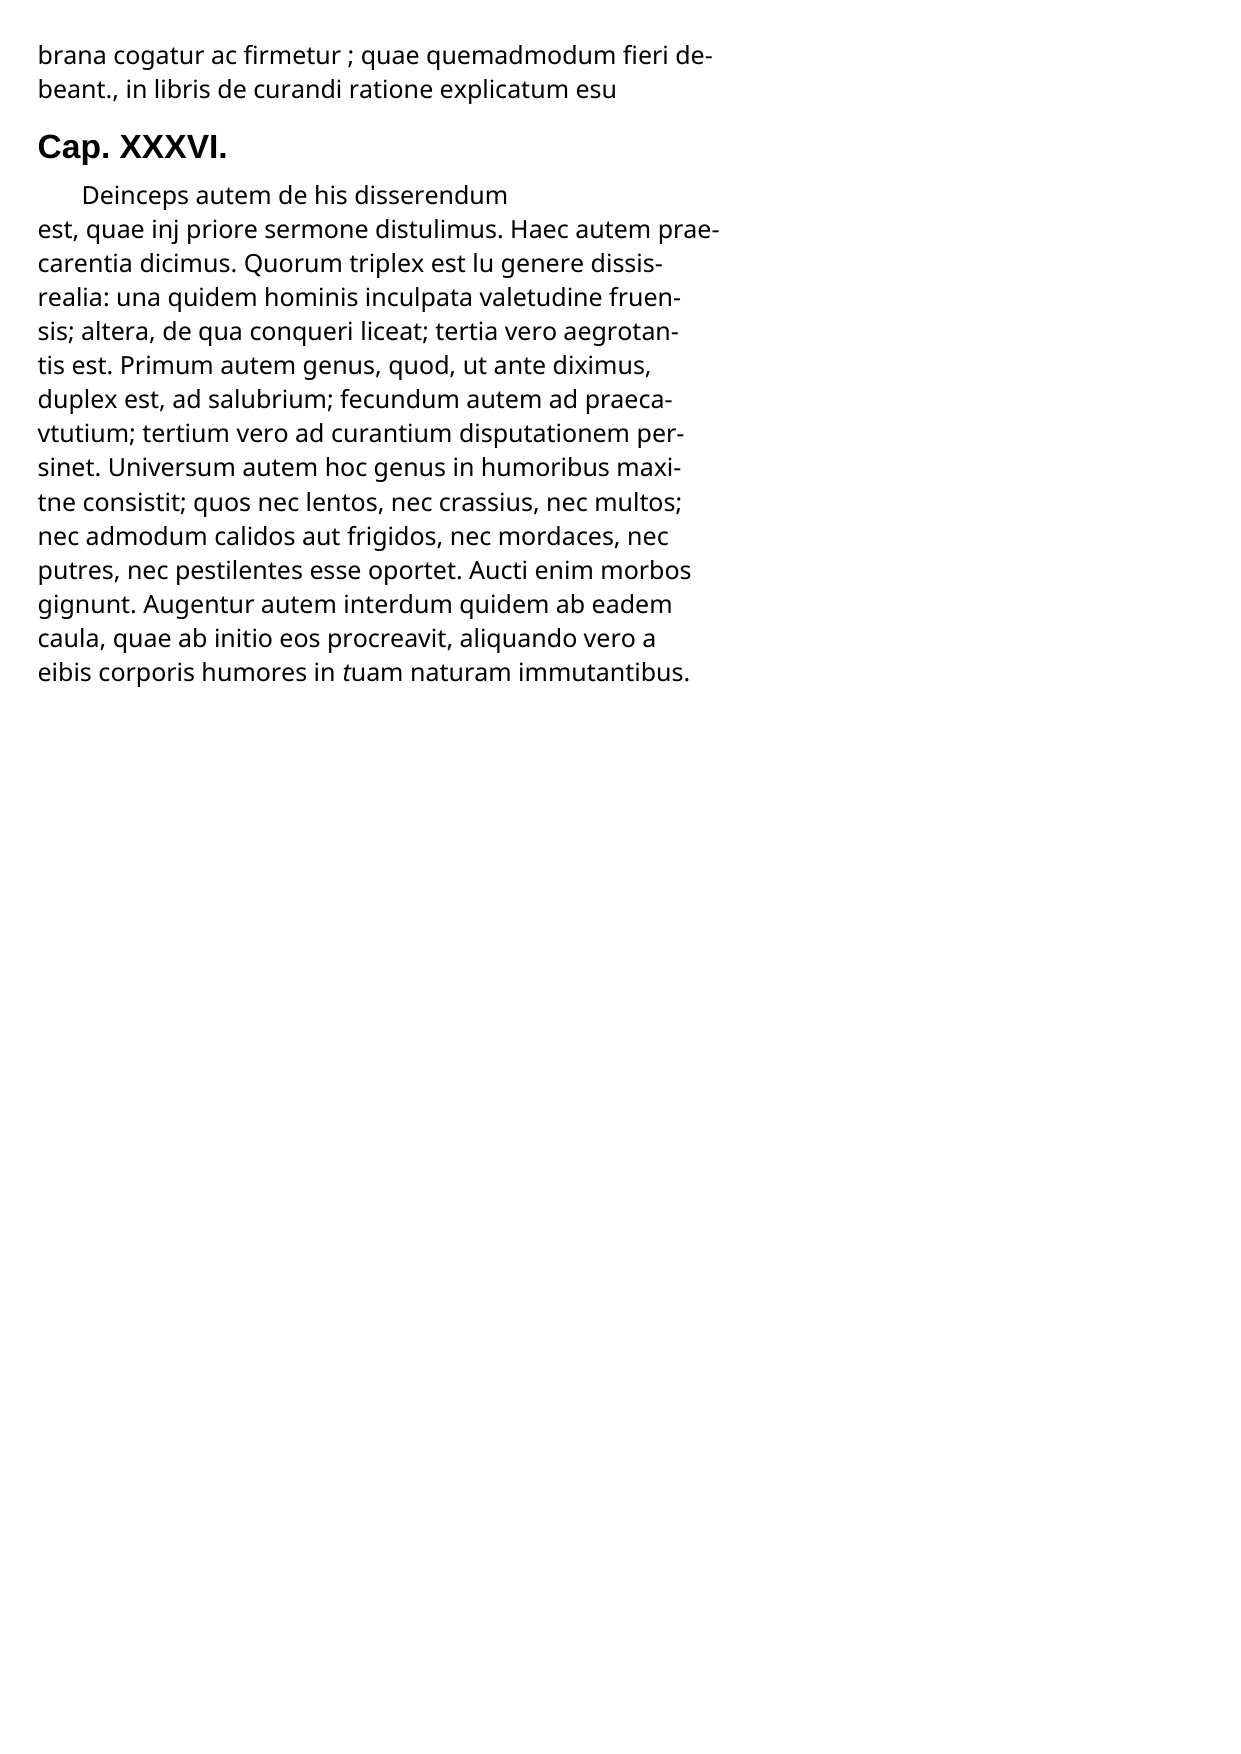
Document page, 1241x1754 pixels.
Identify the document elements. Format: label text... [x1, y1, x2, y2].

text Deinceps autem de his disserendum est, quae inj priore sermone distulimus. Haec autem prae- carentia dicimus. Quorum triplex est lu genere dissis- realia: una quidem hominis inculpata valetudine fruen- sis; altera, de qua conqueri liceat; tertia vero aegrotan- tis est. Primum autem genus, quod, ut ante diximus, duplex est, ad salubrium; fecundum autem ad praeca- vtutium; tertium vero ad curantium disputationem per- sinet. Universum autem hoc genus in humoribus maxi- tne consistit; quos nec lentos, nec crassius, nec multos; nec admodum calidos aut frigidos, nec mordaces, nec putres, nec pestilentes esse oportet. Aucti enim morbos gignunt. Augentur autem interdum quidem ab eadem caula, quae ab initio eos procreavit, aliquando vero a eibis corporis humores in tuam naturam immutantibus. [37, 178, 1203, 688]
text brana cogatur ac firmetur ; quae quemadmodum fieri de- beant., in libris de curandi ratione explicatum esu [37, 37, 1203, 106]
subtitle Cap. XXXVI. [37, 126, 1203, 165]
